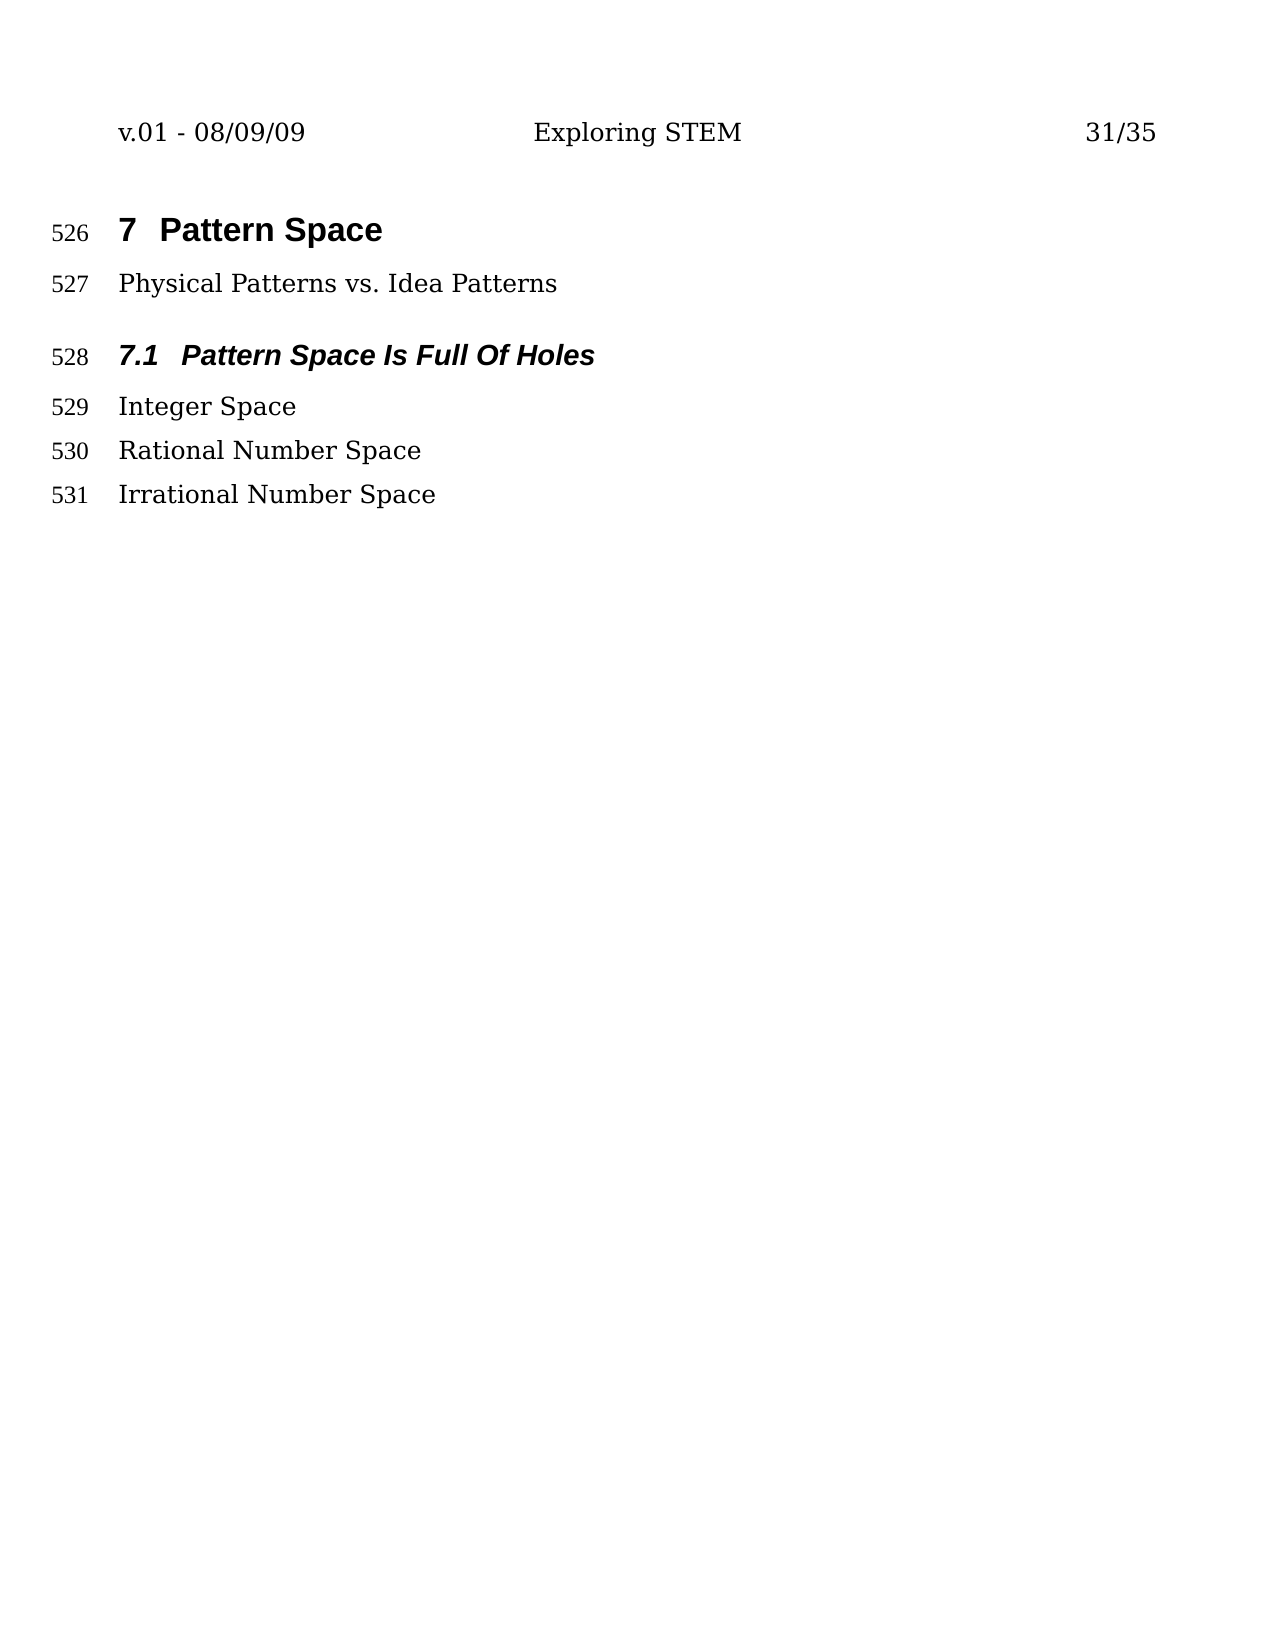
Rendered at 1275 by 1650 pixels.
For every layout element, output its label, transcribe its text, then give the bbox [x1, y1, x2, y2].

subtitle Pattern Space [118, 210, 1157, 248]
text Integer Space [118, 392, 1157, 421]
text Rational Number Space [118, 436, 1157, 465]
text Physical Patterns vs. Idea Patterns [118, 269, 1157, 298]
subtitle Pattern Space Is Full Of Holes [118, 338, 1157, 371]
text Irrational Number Space [118, 480, 1157, 509]
